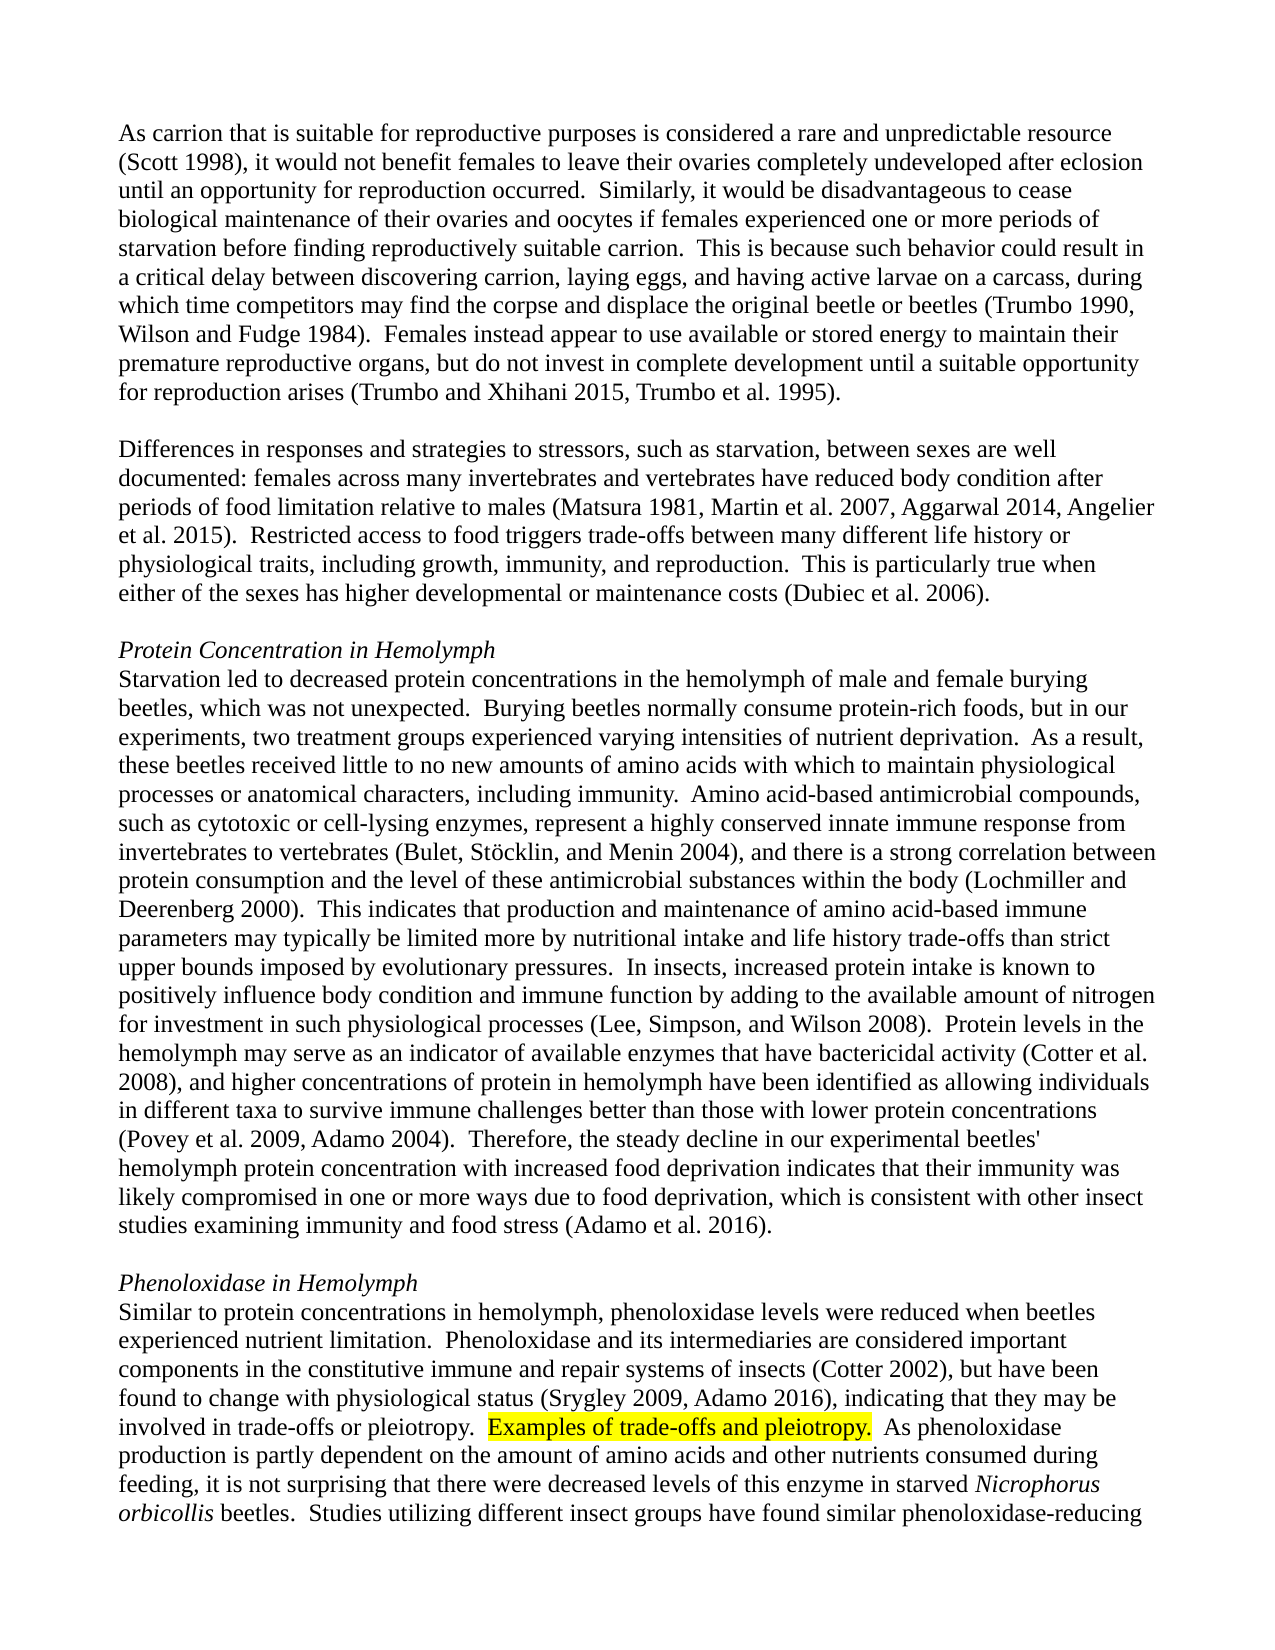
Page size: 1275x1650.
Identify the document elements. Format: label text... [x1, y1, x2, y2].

text Differences in responses and strategies to stressors, such as starvation, between sexes are well documented: females across many invertebrates and vertebrates have reduced body condition after periods of food limitation relative to males (Matsura 1981, Martin et al. 2007, Aggarwal 2014, Angelier et al. 2015). Restricted access to food triggers trade-offs between many different life history or physiological traits, including growth, immunity, and reproduction. This is particularly true when either of the sexes has higher developmental or maintenance costs (Dubiec et al. 2006). [118, 434, 1157, 607]
text Similar to protein concentrations in hemolymph, phenoloxidase levels were reduced when beetles experienced nutrient limitation. Phenoloxidase and its intermediaries are considered important components in the constitutive immune and repair systems of insects (Cotter 2002), but have been found to change with physiological status (Srygley 2009, Adamo 2016), indicating that they may be involved in trade-offs or pleiotropy. Examples of trade-offs and pleiotropy. As phenoloxidase production is partly dependent on the amount of amino acids and other nutrients consumed during feeding, it is not surprising that there were decreased levels of this enzyme in starved Nicrophorus orbicollis beetles. Studies utilizing different insect groups have found similar phenoloxidase-reducing [118, 1297, 1157, 1527]
text As carrion that is suitable for reproductive purposes is considered a rare and unpredictable resource (Scott 1998), it would not benefit females to leave their ovaries completely undeveloped after eclosion until an opportunity for reproduction occurred. Similarly, it would be disadvantageous to cease biological maintenance of their ovaries and oocytes if females experienced one or more periods of starvation before finding reproductively suitable carrion. This is because such behavior could result in a critical delay between discovering carrion, laying eggs, and having active larvae on a carcass, during which time competitors may find the corpse and displace the original beetle or beetles (Trumbo 1990, Wilson and Fudge 1984). Females instead appear to use available or stored energy to maintain their premature reproductive organs, but do not invest in complete development until a suitable opportunity for reproduction arises (Trumbo and Xhihani 2015, Trumbo et al. 1995). [118, 118, 1157, 406]
text Starvation led to decreased protein concentrations in the hemolymph of male and female burying beetles, which was not unexpected. Burying beetles normally consume protein-rich foods, but in our experiments, two treatment groups experienced varying intensities of nutrient deprivation. As a result, these beetles received little to no new amounts of amino acids with which to maintain physiological processes or anatomical characters, including immunity. Amino acid-based antimicrobial compounds, such as cytotoxic or cell-lysing enzymes, represent a highly conserved innate immune response from invertebrates to vertebrates (Bulet, Stöcklin, and Menin 2004), and there is a strong correlation between protein consumption and the level of these antimicrobial substances within the body (Lochmiller and Deerenberg 2000). This indicates that production and maintenance of amino acid-based immune parameters may typically be limited more by nutritional intake and life history trade-offs than strict upper bounds imposed by evolutionary pressures. In insects, increased protein intake is known to positively influence body condition and immune function by adding to the available amount of nitrogen for investment in such physiological processes (Lee, Simpson, and Wilson 2008). Protein levels in the hemolymph may serve as an indicator of available enzymes that have bactericidal activity (Cotter et al. 2008), and higher concentrations of protein in hemolymph have been identified as allowing individuals in different taxa to survive immune challenges better than those with lower protein concentrations (Povey et al. 2009, Adamo 2004). Therefore, the steady decline in our experimental beetles' hemolymph protein concentration with increased food deprivation indicates that their immunity was likely compromised in one or more ways due to food deprivation, which is consistent with other insect studies examining immunity and food stress (Adamo et al. 2016). [118, 664, 1157, 1239]
text Protein Concentration in Hemolymph [118, 636, 1157, 664]
text Phenoloxidase in Hemolymph [118, 1268, 1157, 1297]
